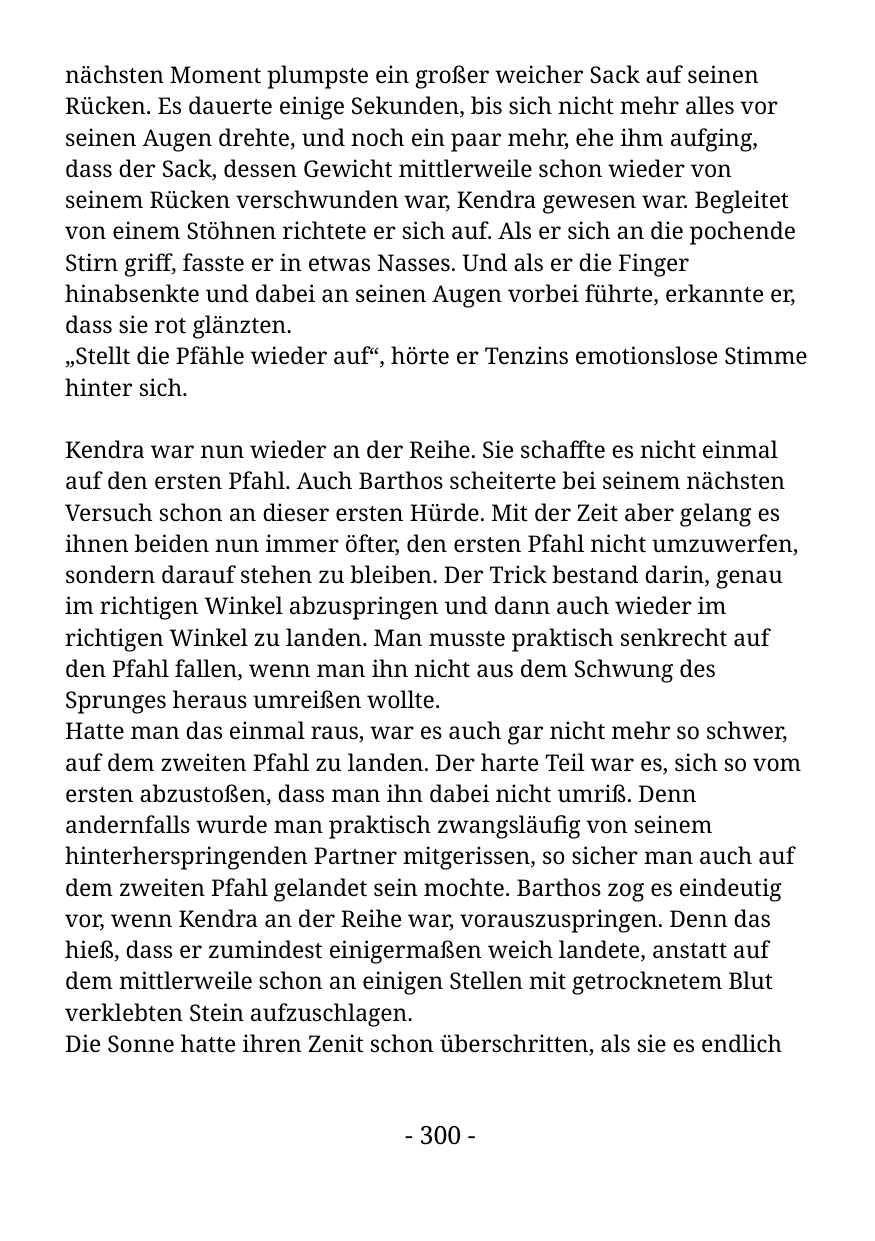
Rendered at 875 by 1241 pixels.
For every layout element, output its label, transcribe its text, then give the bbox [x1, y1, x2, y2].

text nächsten Moment plumpste ein großer weicher Sack auf seinen Rücken. Es dauerte einige Sekunden, bis sich nicht mehr alles vor seinen Augen drehte, und noch ein paar mehr, ehe ihm aufging, dass der Sack, dessen Gewicht mittlerweile schon wieder von seinem Rücken verschwunden war, Kendra gewesen war. Begleitet von einem Stöhnen richtete er sich auf. Als er sich an die pochende Stirn griff, fasste er in etwas Nasses. Und als er die Finger hinabsenkte und dabei an seinen Augen vorbei führte, erkannte er, dass sie rot glänzten. „Stellt die Pfähle wieder auf“, hörte er Tenzins emotionslose Stimme hinter sich. [65, 59, 809, 434]
text Kendra war nun wieder an der Reihe. Sie schaffte es nicht einmal auf den ersten Pfahl. Auch Barthos scheiterte bei seinem nächsten Versuch schon an dieser ersten Hürde. Mit der Zeit aber gelang es ihnen beiden nun immer öfter, den ersten Pfahl nicht umzuwerfen, sondern darauf stehen zu bleiben. Der Trick bestand darin, genau im richtigen Winkel abzuspringen und dann auch wieder im richtigen Winkel zu landen. Man musste praktisch senkrecht auf den Pfahl fallen, wenn man ihn nicht aus dem Schwung des Sprunges heraus umreißen wollte. Hatte man das einmal raus, war es auch gar nicht mehr so schwer, auf dem zweiten Pfahl zu landen. Der harte Teil war es, sich so vom ersten abzustoßen, dass man ihn dabei nicht umriß. Denn andernfalls wurde man praktisch zwangsläufig von seinem hinterherspringenden Partner mitgerissen, so sicher man auch auf dem zweiten Pfahl gelandet sein mochte. Barthos zog es eindeutig vor, wenn Kendra an der Reihe war, vorauszuspringen. Denn das hieß, dass er zumindest einigermaßen weich landete, anstatt auf dem mittlerweile schon an einigen Stellen mit getrocknetem Blut verklebten Stein aufzuschlagen. Die Sonne hatte ihren Zenit schon überschritten, als sie es endlich [65, 434, 809, 1059]
